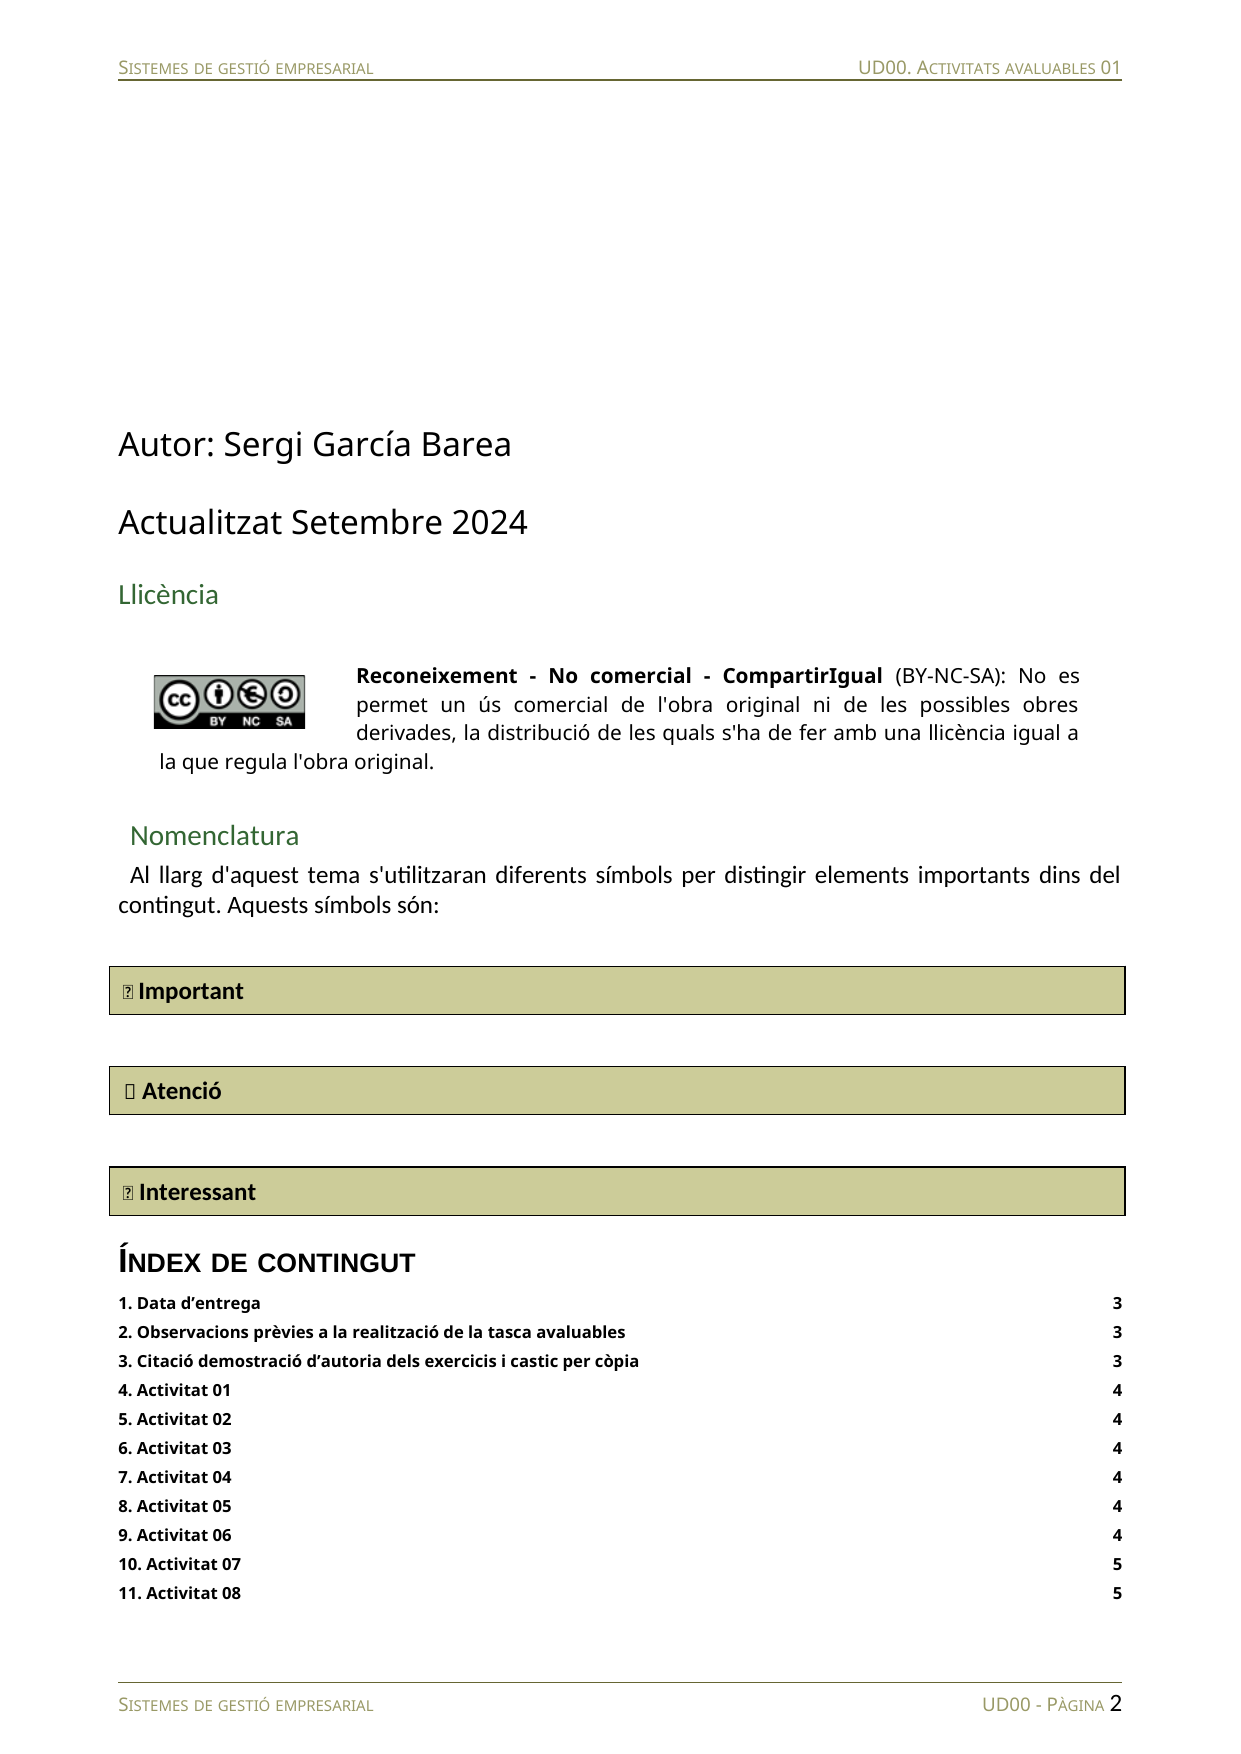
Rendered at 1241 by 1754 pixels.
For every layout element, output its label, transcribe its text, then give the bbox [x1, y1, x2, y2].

text 9. Activitat 06 4 [118, 1523, 1122, 1546]
text 8. Activitat 05 4 [118, 1494, 1122, 1517]
text Índex de contingut [118, 1241, 1122, 1279]
text 4. Activitat 01 4 [118, 1378, 1122, 1401]
text 6. Activitat 03 4 [118, 1436, 1122, 1459]
text 3. Citació demostració d’autoria dels exercicis i castic per còpia 3 [118, 1349, 1122, 1372]
text 2. Observacions prèvies a la realització de la tasca avaluables 3 [118, 1321, 1122, 1343]
text 1. Data d’entrega 3 [118, 1292, 1122, 1314]
text 11. Activitat 08 5 [118, 1581, 1122, 1604]
text Al llarg d'aquest tema s'utilitzaran diferents símbols per distingir elements importants dins del contingut. Aquests símbols són: [118, 859, 1122, 920]
text 💬 Interessant [110, 1168, 1124, 1215]
text Autor: Sergi García Barea [118, 421, 1122, 466]
text 📖 Important [110, 967, 1124, 1014]
text ❕ Atenció [110, 1067, 1124, 1114]
picture [153, 675, 306, 729]
text 5. Activitat 02 4 [118, 1407, 1122, 1430]
text Nomenclatura [118, 817, 1122, 852]
text Actualitzat Setembre 2024 [118, 499, 1122, 544]
text Llicència [118, 576, 1122, 612]
text Reconeixement - No comercial - CompartirIgual (BY-NC-SA): No es permet un ús comercial de l'obra original ni de les possibles obres derivades, la distribució de les quals s'ha de fer amb una llicència igual a la que regula l'obra original. [159, 662, 1080, 775]
text 10. Activitat 07 5 [118, 1552, 1122, 1575]
text 7. Activitat 04 4 [118, 1465, 1122, 1488]
